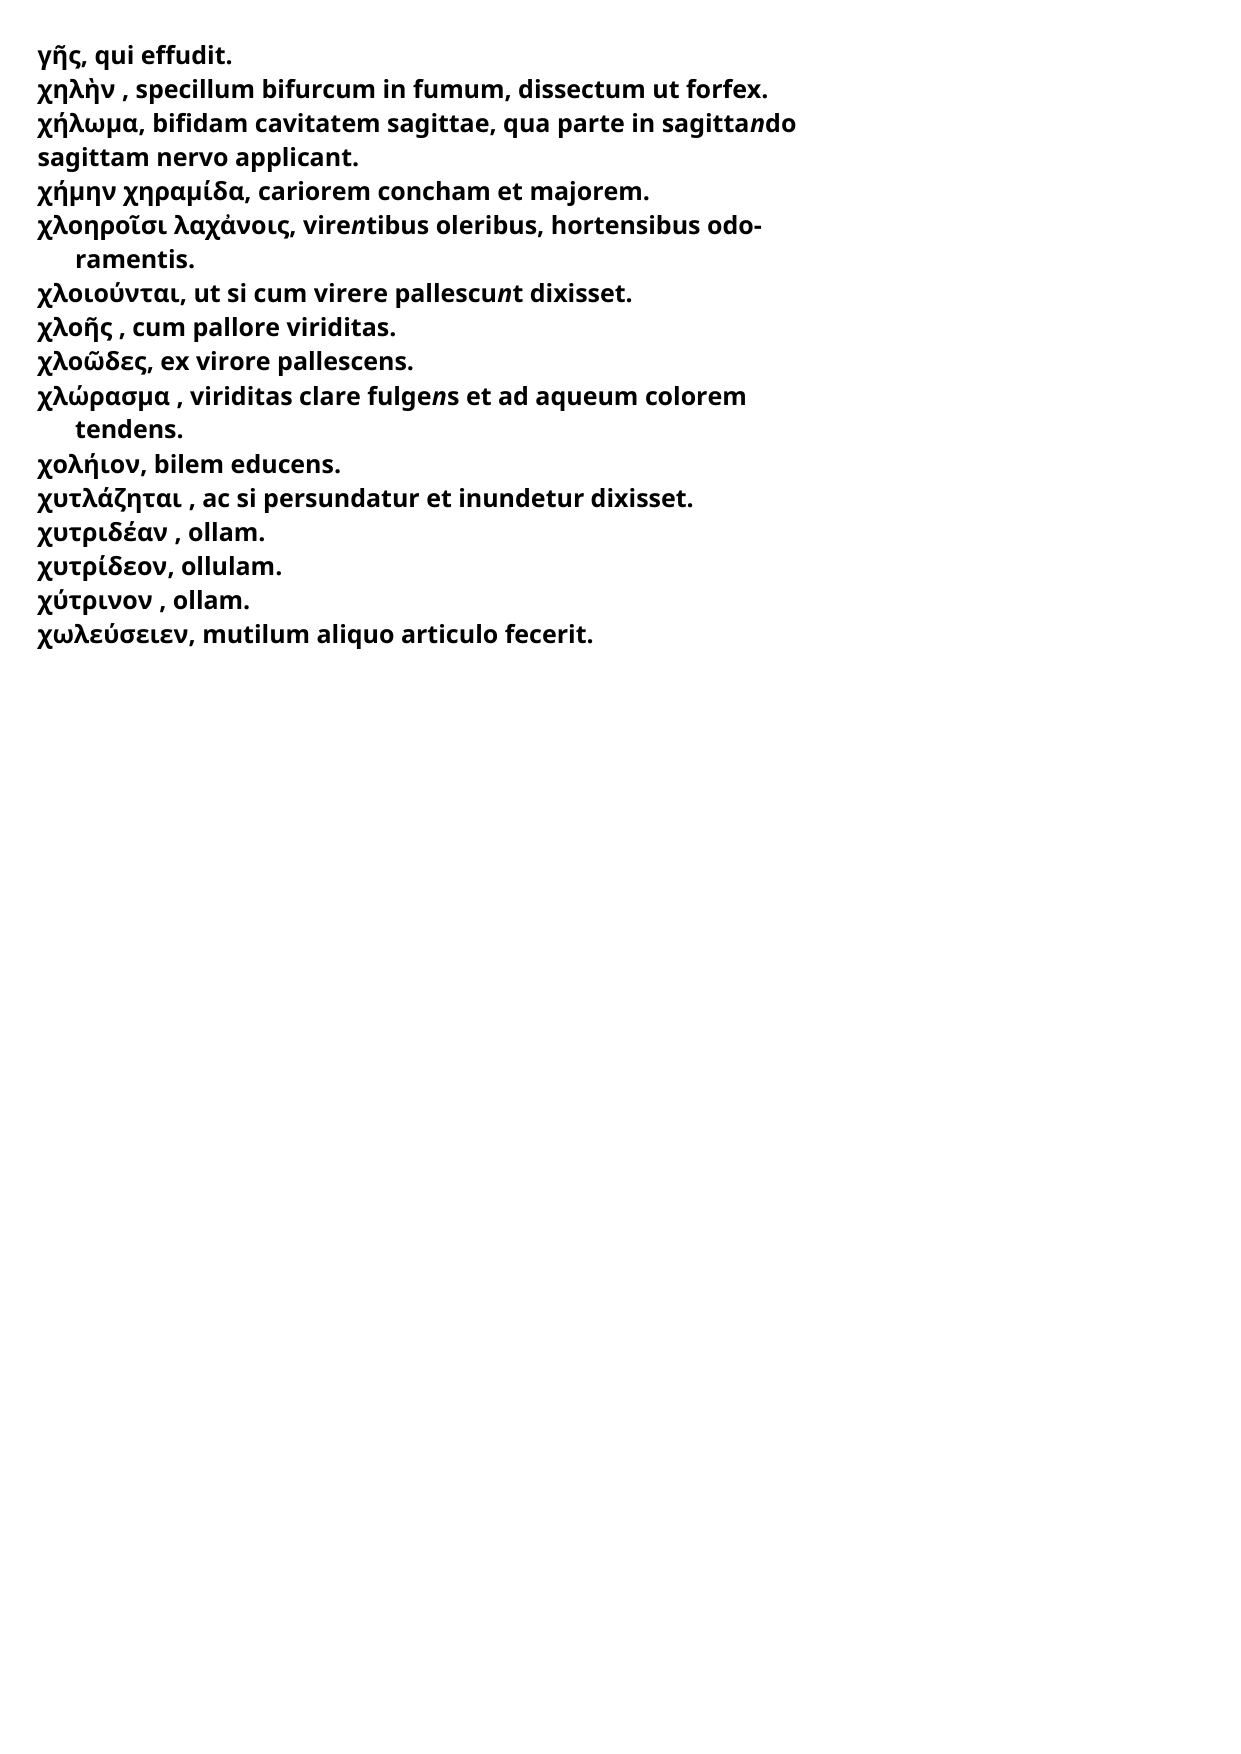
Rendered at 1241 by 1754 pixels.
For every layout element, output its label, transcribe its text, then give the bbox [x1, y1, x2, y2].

text χλοῆς , cum pallore viriditas. [37, 310, 1203, 344]
text χυτλάζηται , ac si persundatur et inundetur dixisset. [37, 480, 1203, 514]
text χυτριδέαν , ollam. [37, 514, 1203, 548]
text χλοῶδες, ex virore pallescens. [37, 344, 1203, 378]
text χηλὴν , specillum bifurcum in fumum, dissectum ut forfex. χήλωμα, bifidam cavitatem sagittae, qua parte in sagittando sagittam nervo applicant. [37, 72, 1203, 174]
text χλοηροῖσι λαχἀνοις, virentibus oleribus, hortensibus odo- ramentis. [37, 208, 1203, 276]
text χλοιούνται, ut si cum virere pallescunt dixisset. [37, 276, 1203, 310]
text χλώρασμα , viriditas clare fulgens et ad aqueum colorem tendens. [37, 378, 1203, 446]
text χολήιον, bilem educens. [37, 446, 1203, 480]
text χυτρίδεον, ollulam. [37, 548, 1203, 582]
text γῆς, qui effudit. [37, 37, 1203, 72]
text χωλεύσειεν, mutilum aliquo articulo fecerit. [37, 617, 1203, 651]
text χήμην χηραμίδα, cariorem concham et majorem. [37, 174, 1203, 208]
text χύτρινον , ollam. [37, 582, 1203, 617]
